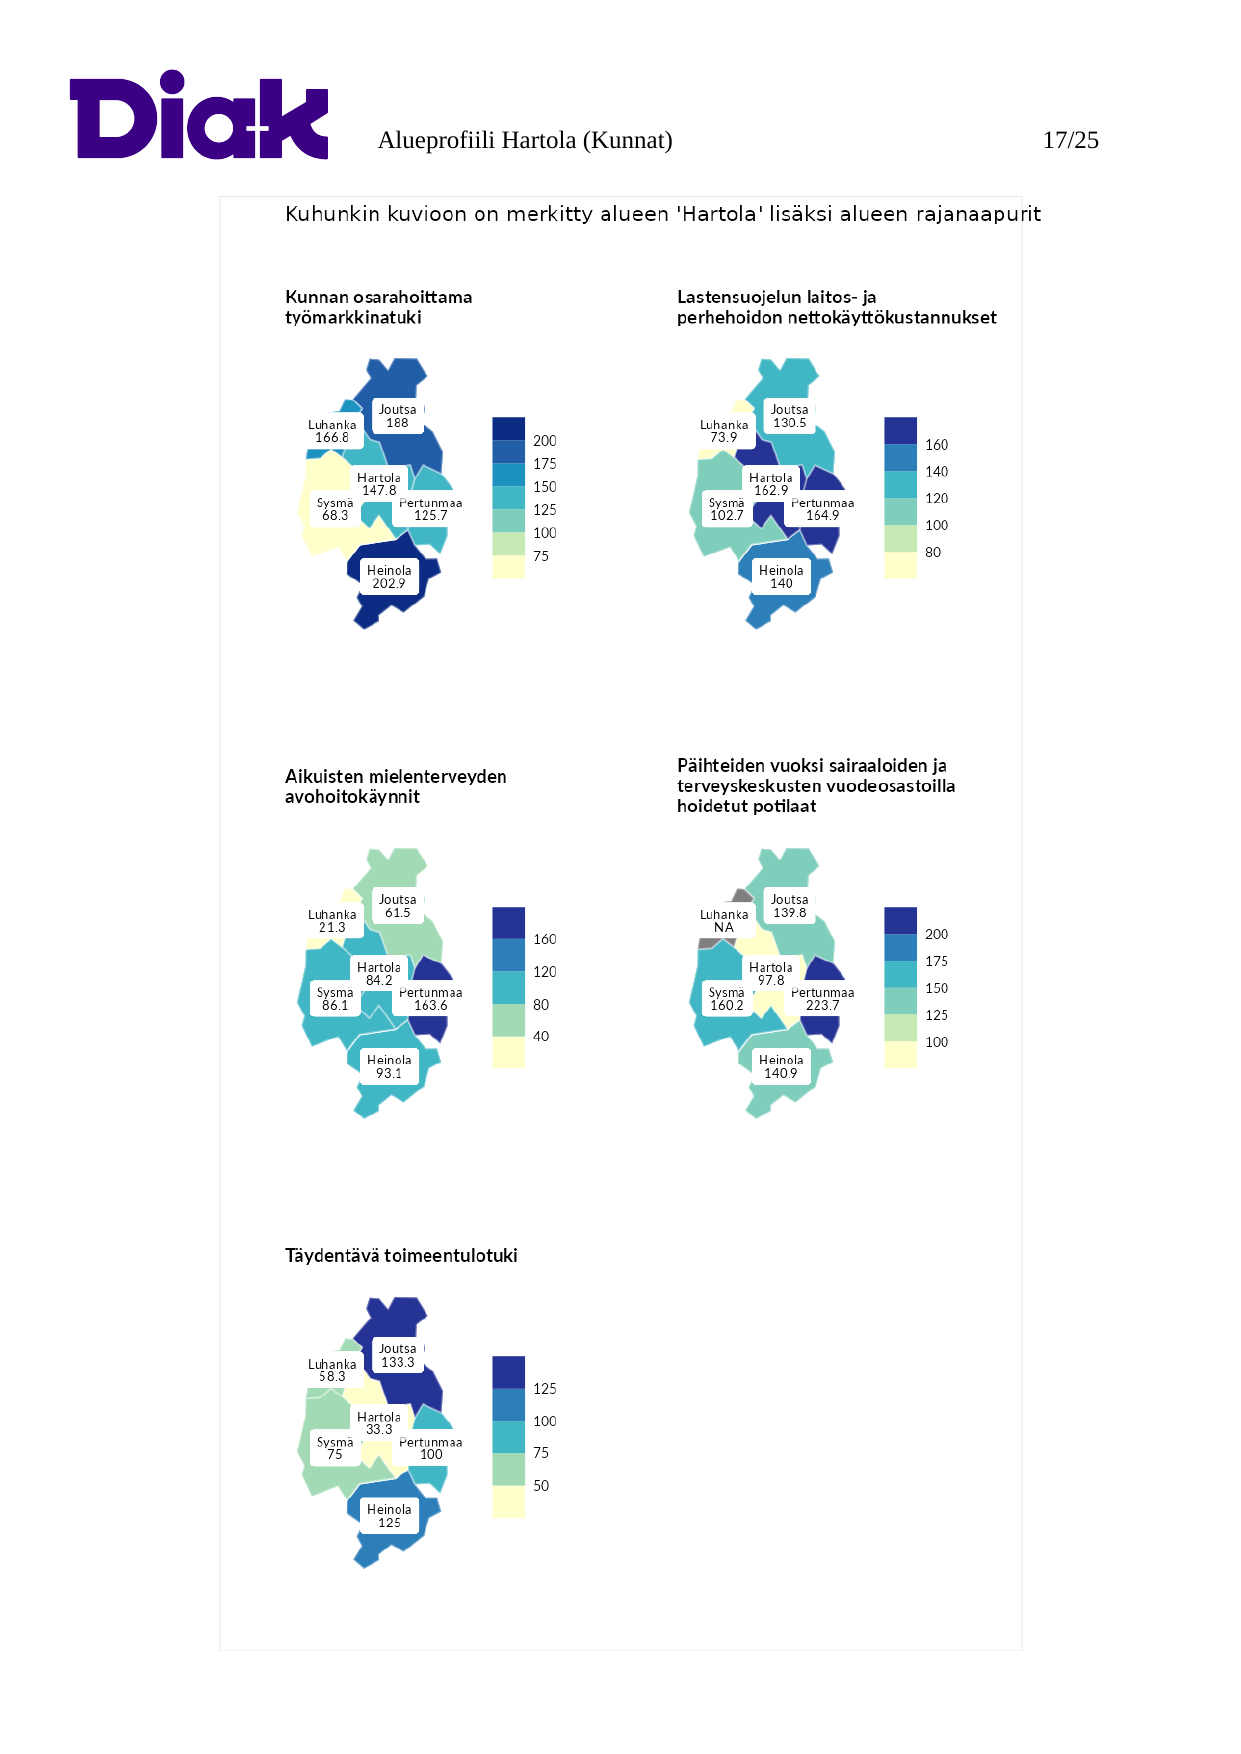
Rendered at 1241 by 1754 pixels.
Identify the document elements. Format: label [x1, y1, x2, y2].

picture [61, 196, 1179, 1651]
